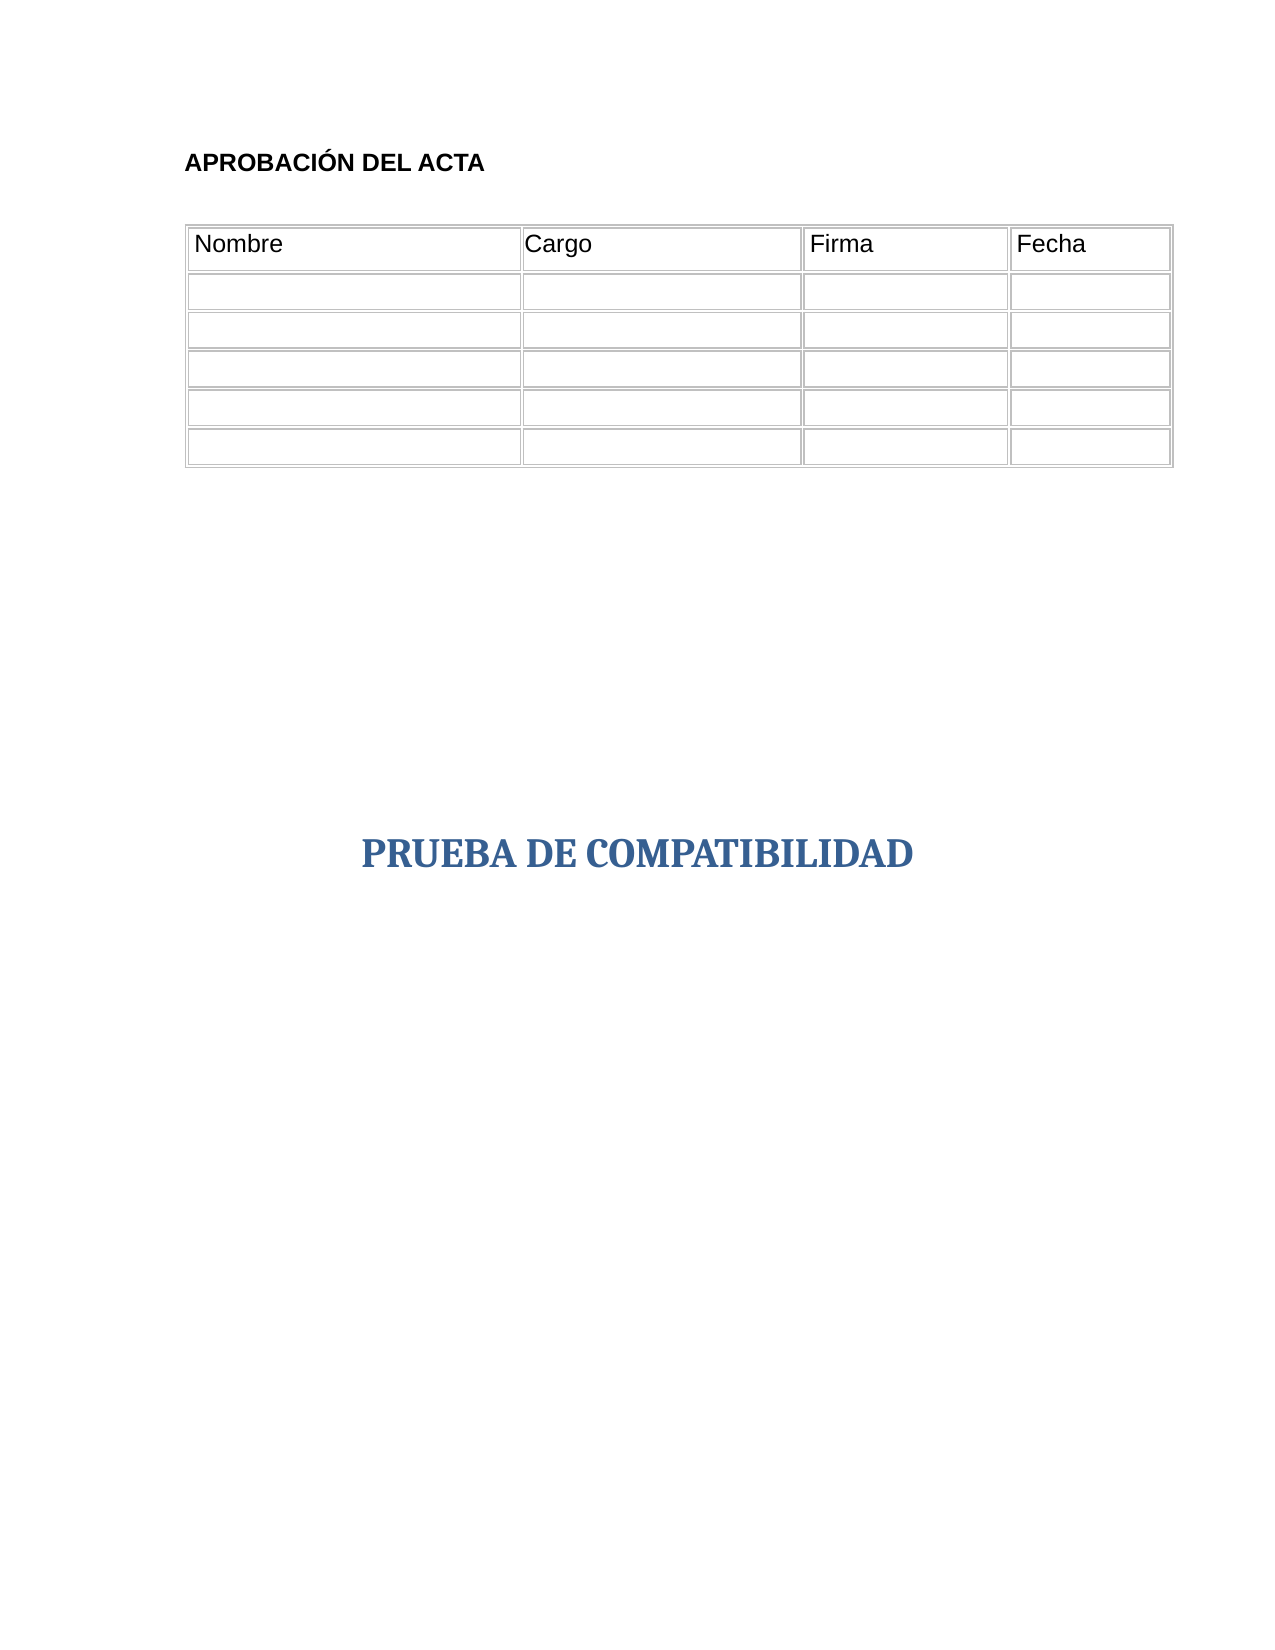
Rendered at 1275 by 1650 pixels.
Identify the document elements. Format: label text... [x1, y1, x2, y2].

table_cell [1012, 275, 1169, 308]
table_cell [1012, 352, 1169, 386]
subtitle APROBACIÓN DEL ACTA [177, 148, 1098, 176]
table_header Firma [805, 229, 1007, 270]
table_cell [189, 275, 520, 308]
table_cell [189, 313, 520, 347]
table_cell [524, 275, 800, 308]
table_cell [524, 352, 800, 386]
table_cell [524, 430, 800, 463]
table_cell [189, 430, 520, 463]
table_cell [1012, 391, 1169, 425]
table_cell [189, 391, 520, 425]
table_cell [189, 352, 520, 386]
table_cell [805, 391, 1007, 425]
table_header Fecha [1012, 229, 1169, 270]
table_cell [805, 313, 1007, 347]
table_cell [524, 313, 800, 347]
table_header Nombre [189, 229, 520, 270]
table_cell [805, 275, 1007, 308]
table_header Cargo [524, 229, 800, 270]
table_cell [524, 391, 800, 425]
table_cell [1012, 313, 1169, 347]
subtitle PRUEBA DE COMPATIBILIDAD [177, 829, 1098, 877]
table_cell [805, 352, 1007, 386]
table_cell [1012, 430, 1169, 463]
table_cell [805, 430, 1007, 463]
